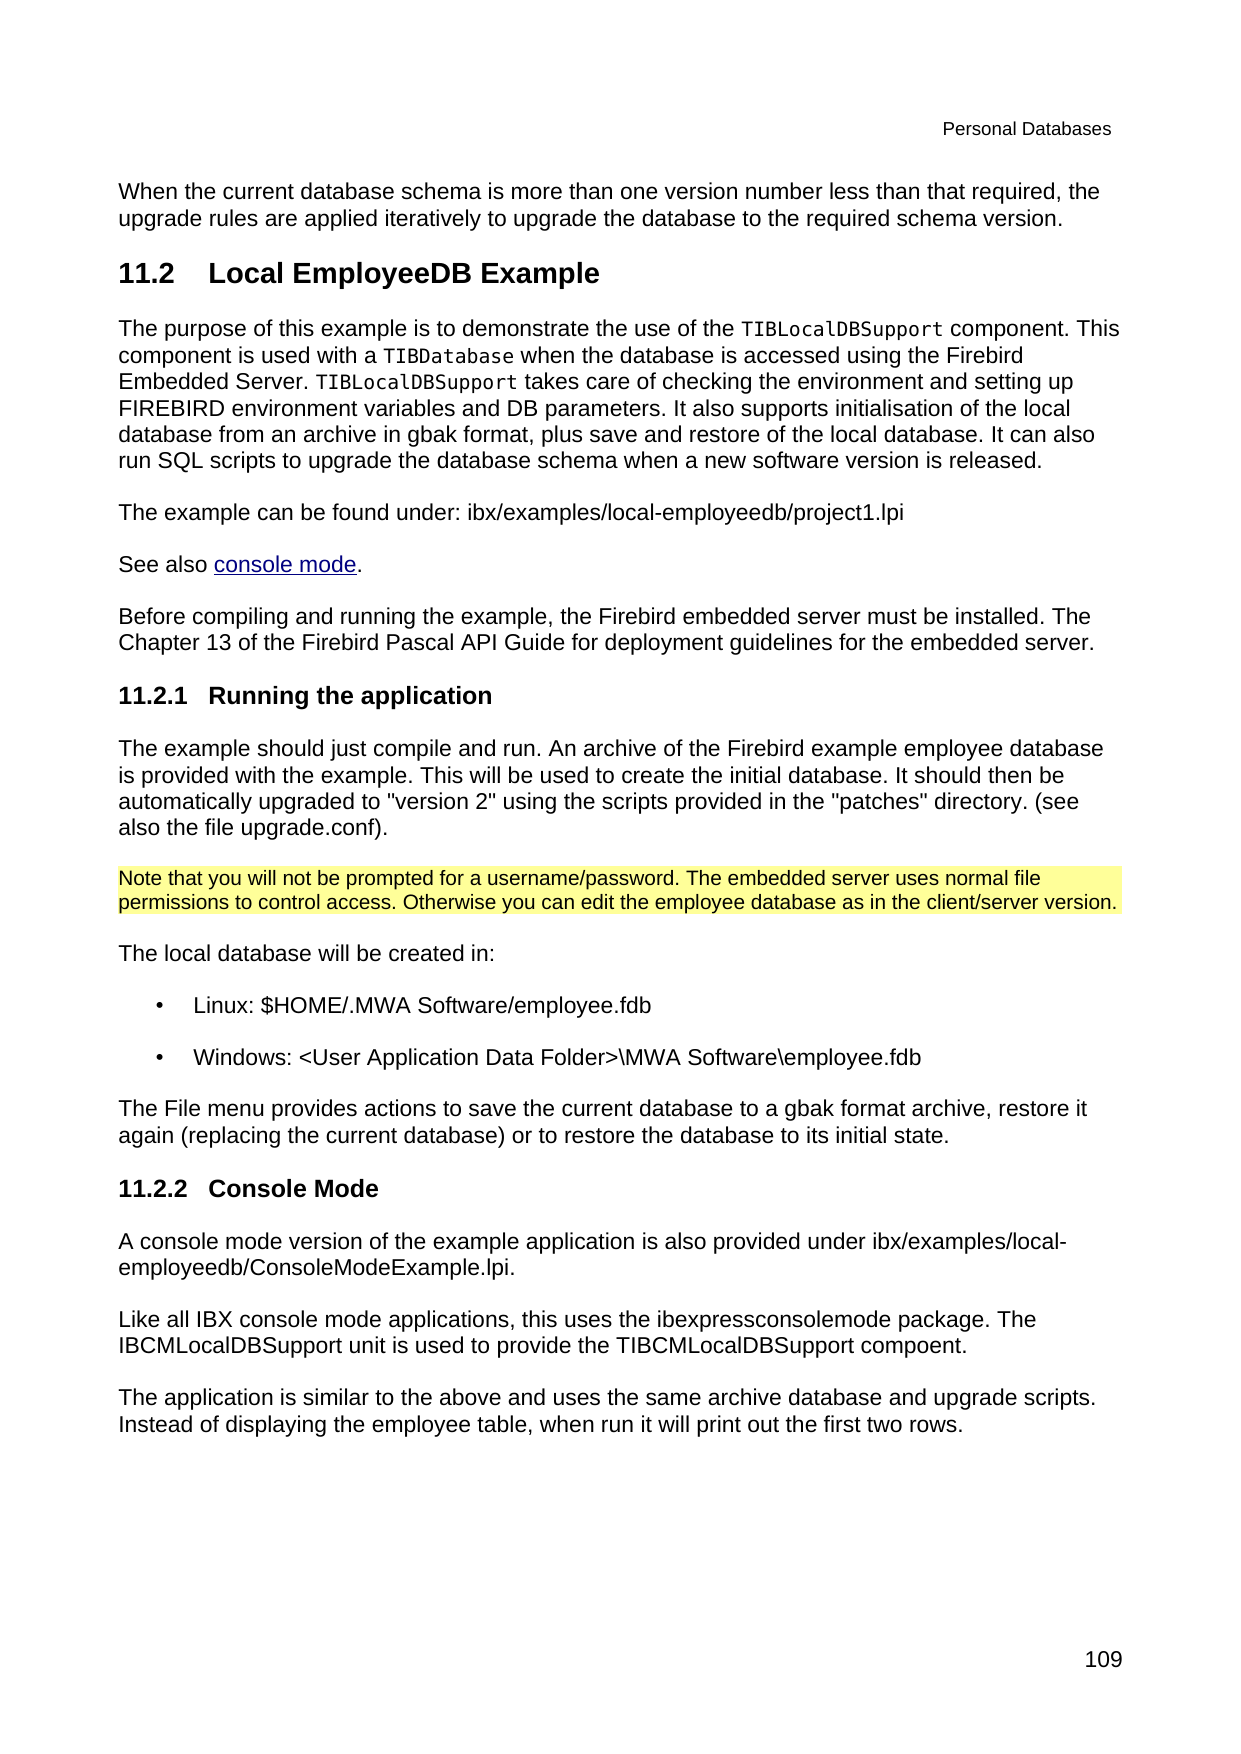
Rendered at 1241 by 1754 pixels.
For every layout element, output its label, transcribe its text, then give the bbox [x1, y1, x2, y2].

text Note that you will not be prompted for a username/password. The embedded server uses normal file permissions to control access. Otherwise you can edit the employee database as in the client/server version. [118, 866, 1122, 914]
text The application is similar to the above and uses the same archive database and upgrade scripts. Instead of displaying the employee table, when run it will print out the first two rows. [118, 1384, 1122, 1437]
text The example should just compile and run. An archive of the Firebird example employee database is provided with the example. This will be used to create the initial database. It should then be automatically upgraded to "version 2" using the scripts provided in the "patches" directory. (see also the file upgrade.conf). [118, 735, 1122, 841]
subtitle Local EmployeeDB Example [118, 256, 1122, 290]
text See also console mode. [118, 551, 1122, 577]
list Linux: $HOME/.MWA Software/employee.fdb [156, 992, 1122, 1018]
text Before compiling and running the example, the Firebird embedded server must be installed. The Chapter 13 of the Firebird Pascal API Guide for deployment guidelines for the embedded server. [118, 603, 1122, 656]
text The purpose of this example is to demonstrate the use of the TIBLocalDBSupport component. This component is used with a TIBDatabase when the database is accessed using the Firebird Embedded Server. TIBLocalDBSupport takes care of checking the environment and setting up FIREBIRD environment variables and DB parameters. It also supports initialisation of the local database from an archive in gbak format, plus save and restore of the local database. It can also run SQL scripts to upgrade the database schema when a new software version is released. [118, 315, 1122, 473]
text Like all IBX console mode applications, this uses the ibexpressconsolemode package. The IBCMLocalDBSupport unit is used to provide the TIBCMLocalDBSupport compoent. [118, 1306, 1122, 1359]
list Windows: <User Application Data Folder>\MWA Software\employee.fdb [156, 1043, 1122, 1070]
text The File menu provides actions to save the current database to a gbak format archive, restore it again (replacing the current database) or to restore the database to its initial state. [118, 1095, 1122, 1148]
subtitle Running the application [118, 681, 1122, 710]
subtitle Console Mode [118, 1173, 1122, 1202]
text The example can be found under: ibx/examples/local-employeedb/project1.lpi [118, 499, 1122, 525]
text When the current database schema is more than one version number less than that required, the upgrade rules are applied iteratively to upgrade the database to the required schema version. [118, 178, 1122, 231]
text A console mode version of the example application is also provided under ibx/examples/local-employeedb/ConsoleModeExample.lpi. [118, 1228, 1122, 1281]
text The local database will be created in: [118, 940, 1122, 966]
